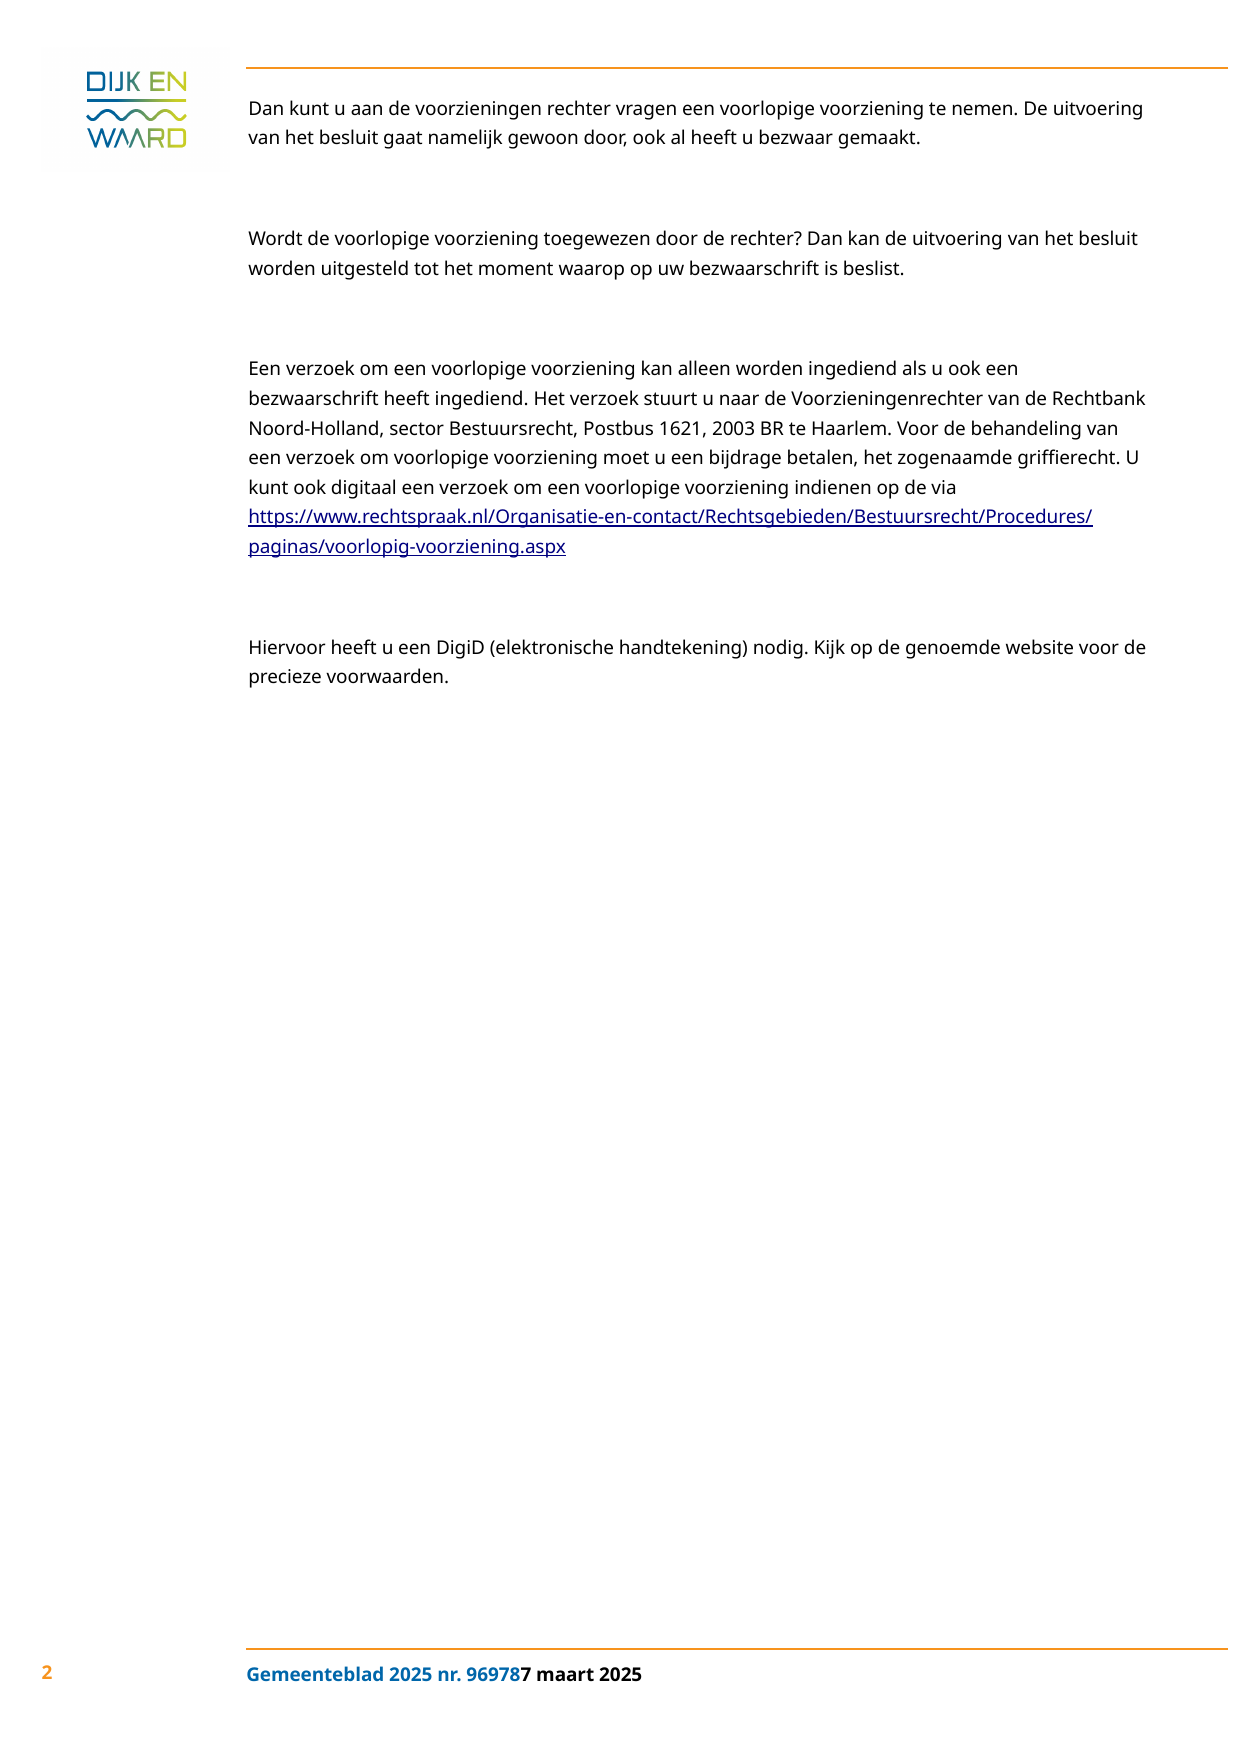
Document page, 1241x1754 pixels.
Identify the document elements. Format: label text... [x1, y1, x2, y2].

text Wordt de voorlopige voorziening toegewezen door de rechter? Dan kan de uitvoering van het besluit worden uitgesteld tot het moment waarop op uw bezwaarschrift is beslist. [248, 225, 1152, 281]
text Dan kunt u aan de voorzieningen rechter vragen een voorlopige voorziening te nemen. De uitvoering van het besluit gaat namelijk gewoon door, ook al heeft u bezwaar gemaakt. [248, 95, 1152, 150]
picture [41, 47, 231, 172]
text Hiervoor heeft u een DigiD (elektronische handtekening) nodig. Kijk op de genoemde website voor de precieze voorwaarden. [248, 634, 1152, 689]
text Een verzoek om een voorlopige voorziening kan alleen worden ingediend als u ook een bezwaarschrift heeft ingediend. Het verzoek stuurt u naar de Voorzieningenrechter van de Rechtbank Noord-Holland, sector Bestuursrecht, Postbus 1621, 2003 BR te Haarlem. Voor de behandeling van een verzoek om voorlopige voorziening moet u een bijdrage betalen, het zogenaamde griffierecht. U kunt ook digitaal een verzoek om een voorlopige voorziening indienen op de via https://www.rechtspraak.nl/Organisatie-en-contact/Rechtsgebieden/Bestuursrecht/Procedures/paginas/voorlopig-voorziening.aspx [248, 356, 1152, 559]
